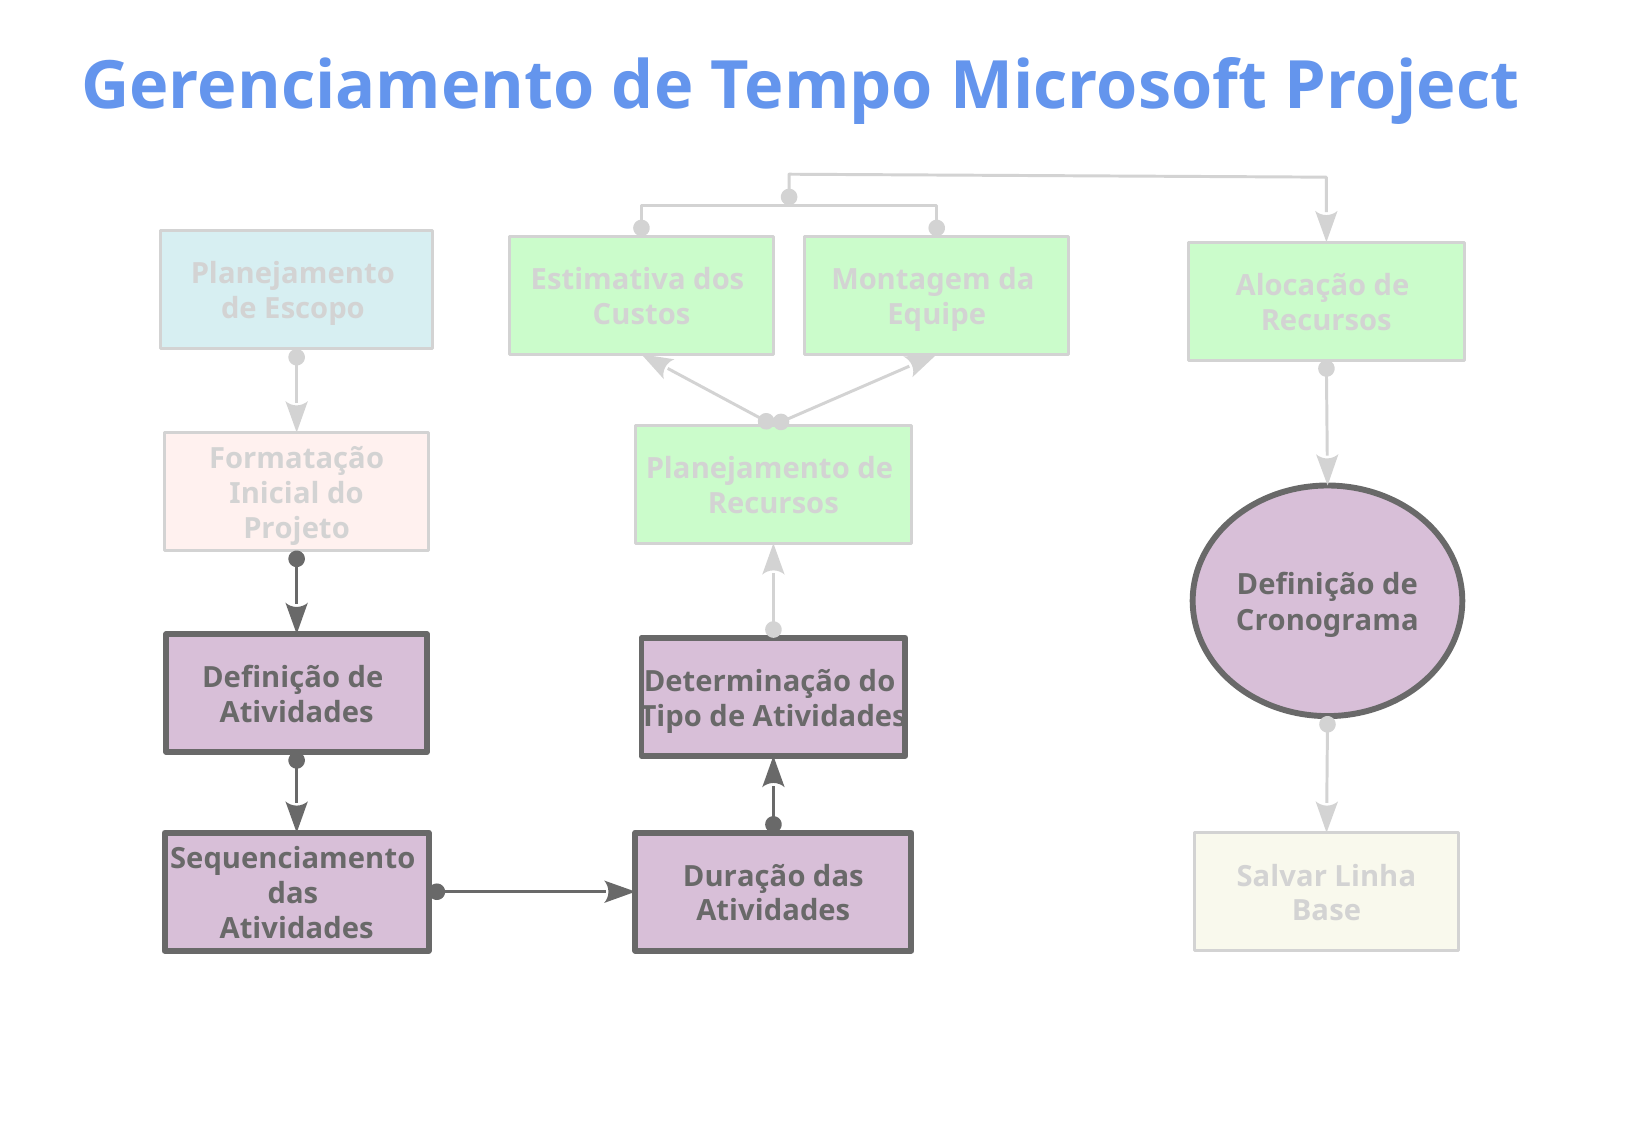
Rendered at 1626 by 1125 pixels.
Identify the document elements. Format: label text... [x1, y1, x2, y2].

text_box Alocação de Recursos [1188, 242, 1465, 361]
text_box Montagem da Equipe [804, 236, 1069, 355]
title Gerenciamento de Tempo Microsoft Project [81, 41, 1544, 122]
text_box Salvar Linha Base [1194, 832, 1459, 951]
text_box Sequenciamento das Atividades [164, 832, 429, 951]
text_box Planejamento de Escopo [160, 230, 433, 349]
text_box Determinação do Tipo de Atividades [641, 637, 906, 756]
text_box Duração das Atividades [635, 832, 912, 951]
text_box Planejamento de Recursos [635, 425, 912, 544]
text_box Definição de Cronograma [1192, 485, 1463, 717]
text_box Definição de Atividades [166, 634, 427, 753]
text_box Formatação Inicial do Projeto [164, 432, 429, 551]
text_box Estimativa dos Custos [509, 236, 774, 355]
